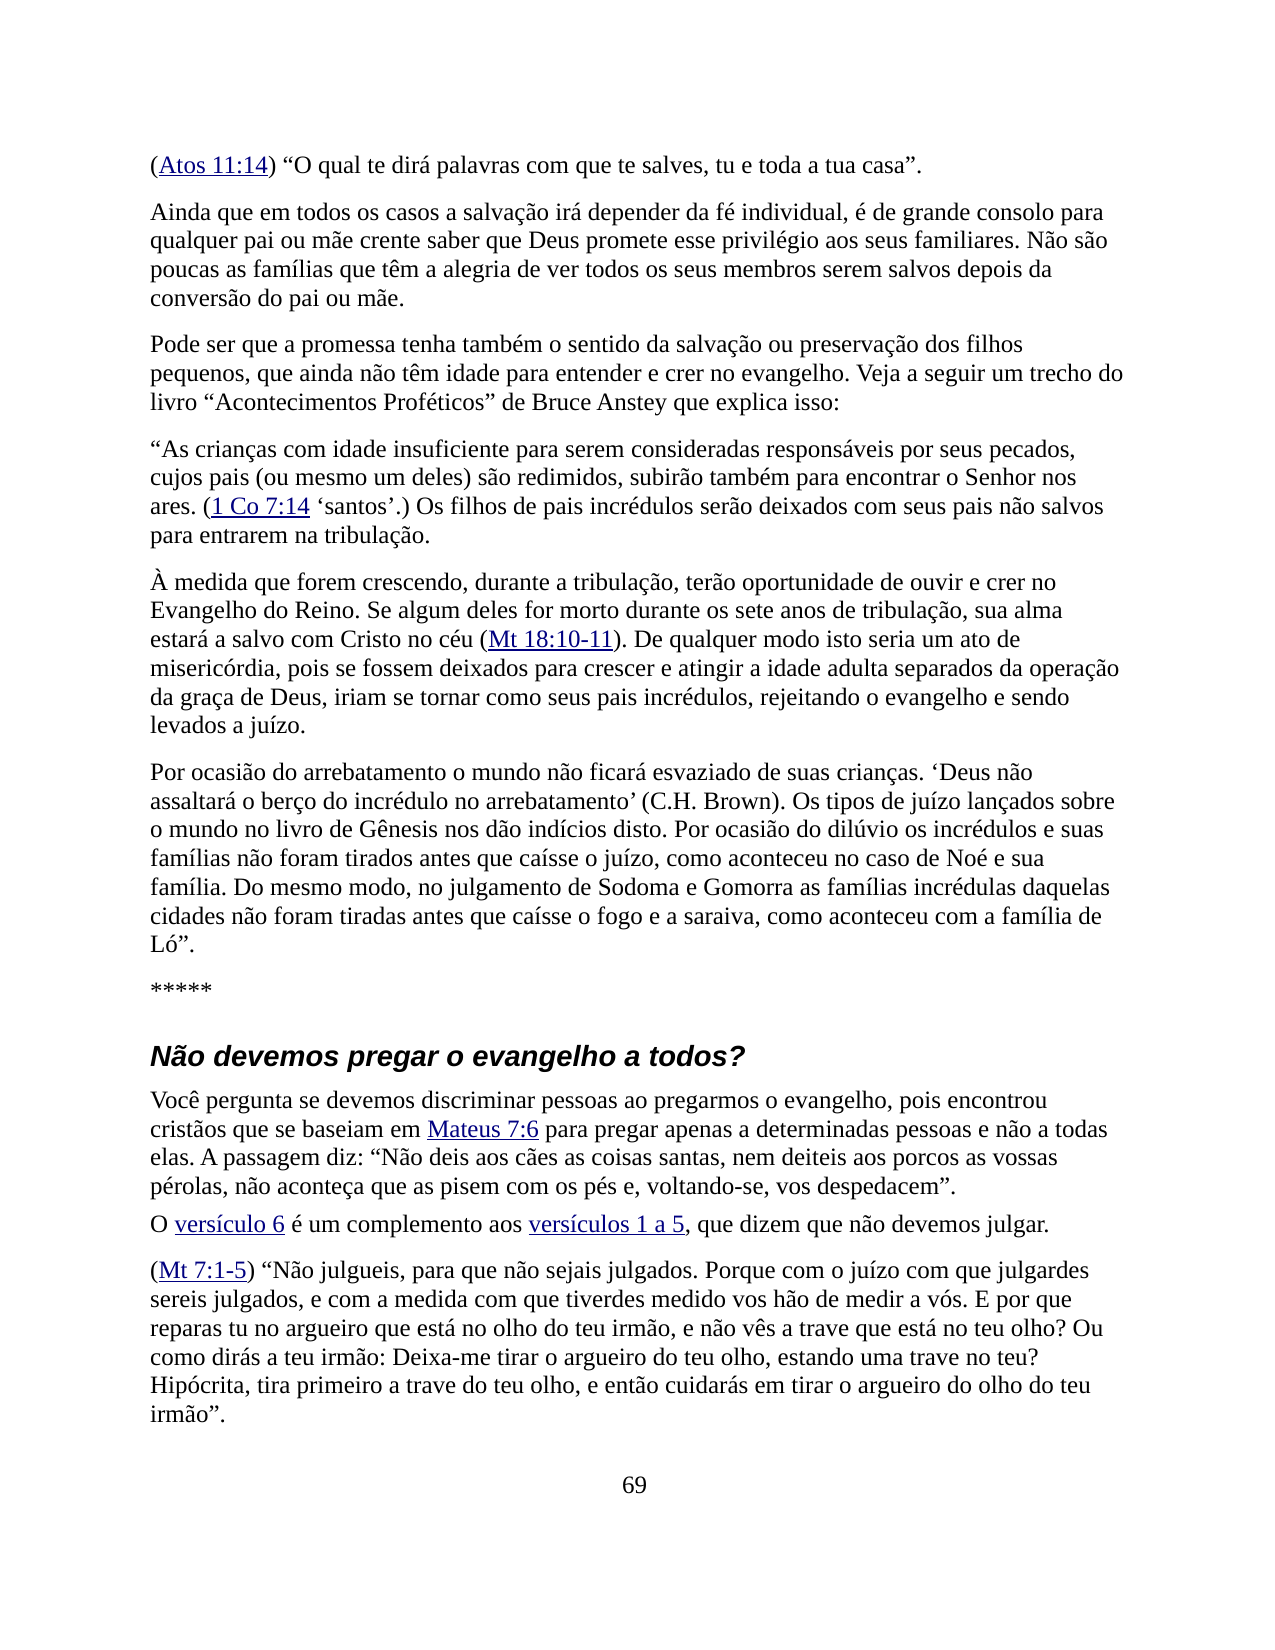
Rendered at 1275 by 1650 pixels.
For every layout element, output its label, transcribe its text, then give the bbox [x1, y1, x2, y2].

subtitle Não devemos pregar o evangelho a todos? [150, 1039, 1125, 1072]
text Por ocasião do arrebatamento o mundo não ficará esvaziado de suas crianças. ‘Deus não assaltará o berço do incrédulo no arrebatamento’ (C.H. Brown). Os tipos de juízo lançados sobre o mundo no livro de Gênesis nos dão indícios disto. Por ocasião do dilúvio os incrédulos e suas famílias não foram tirados antes que caísse o juízo, como aconteceu no caso de Noé e sua família. Do mesmo modo, no julgamento de Sodoma e Gomorra as famílias incrédulas daquelas cidades não foram tiradas antes que caísse o fogo e a saraiva, como aconteceu com a família de Ló”. [150, 757, 1125, 958]
text À medida que forem crescendo, durante a tribulação, terão oportunidade de ouvir e crer no Evangelho do Reino. Se algum deles for morto durante os sete anos de tribulação, sua alma estará a salvo com Cristo no céu (Mt 18:10-11). De qualquer modo isto seria um ato de misericórdia, pois se fossem deixados para crescer e atingir a idade adulta separados da operação da graça de Deus, iriam se tornar como seus pais incrédulos, rejeitando o evangelho e sendo levados a juízo. [150, 567, 1125, 739]
text “As crianças com idade insuficiente para serem consideradas responsáveis por seus pecados, cujos pais (ou mesmo um deles) são redimidos, subirão também para encontrar o Senhor nos ares. (1 Co 7:14 ‘santos’.) Os filhos de pais incrédulos serão deixados com seus pais não salvos para entrarem na tribulação. [150, 434, 1125, 549]
text (Mt 7:1-5) “Não julgueis, para que não sejais julgados. Porque com o juízo com que julgardes sereis julgados, e com a medida com que tiverdes medido vos hão de medir a vós. E por que reparas tu no argueiro que está no olho do teu irmão, e não vês a trave que está no teu olho? Ou como dirás a teu irmão: Deixa-me tirar o argueiro do teu olho, estando uma trave no teu? Hipócrita, tira primeiro a trave do teu olho, e então cuidarás em tirar o argueiro do olho do teu irmão”. [150, 1256, 1125, 1428]
text (Atos 11:14) “O qual te dirá palavras com que te salves, tu e toda a tua casa”. [150, 150, 1125, 179]
text Você pergunta se devemos discriminar pessoas ao pregarmos o evangelho, pois encontrou cristãos que se baseiam em Mateus 7:6 para pregar apenas a determinadas pessoas e não a todas elas. A passagem diz: “Não deis aos cães as coisas santas, nem deiteis aos porcos as vossas pérolas, não aconteça que as pisem com os pés e, voltando-se, vos despedacem”. [150, 1085, 1125, 1200]
text ***** [150, 976, 1125, 1005]
text Ainda que em todos os casos a salvação irá depender da fé individual, é de grande consolo para qualquer pai ou mãe crente saber que Deus promete esse privilégio aos seus familiares. Não são poucas as famílias que têm a alegria de ver todos os seus membros serem salvos depois da conversão do pai ou mãe. [150, 197, 1125, 312]
text Pode ser que a promessa tenha também o sentido da salvação ou preservação dos filhos pequenos, que ainda não têm idade para entender e crer no evangelho. Veja a seguir um trecho do livro “Acontecimentos Proféticos” de Bruce Anstey que explica isso: [150, 329, 1125, 416]
text O versículo 6 é um complemento aos versículos 1 a 5, que dizem que não devemos julgar. [150, 1209, 1125, 1238]
